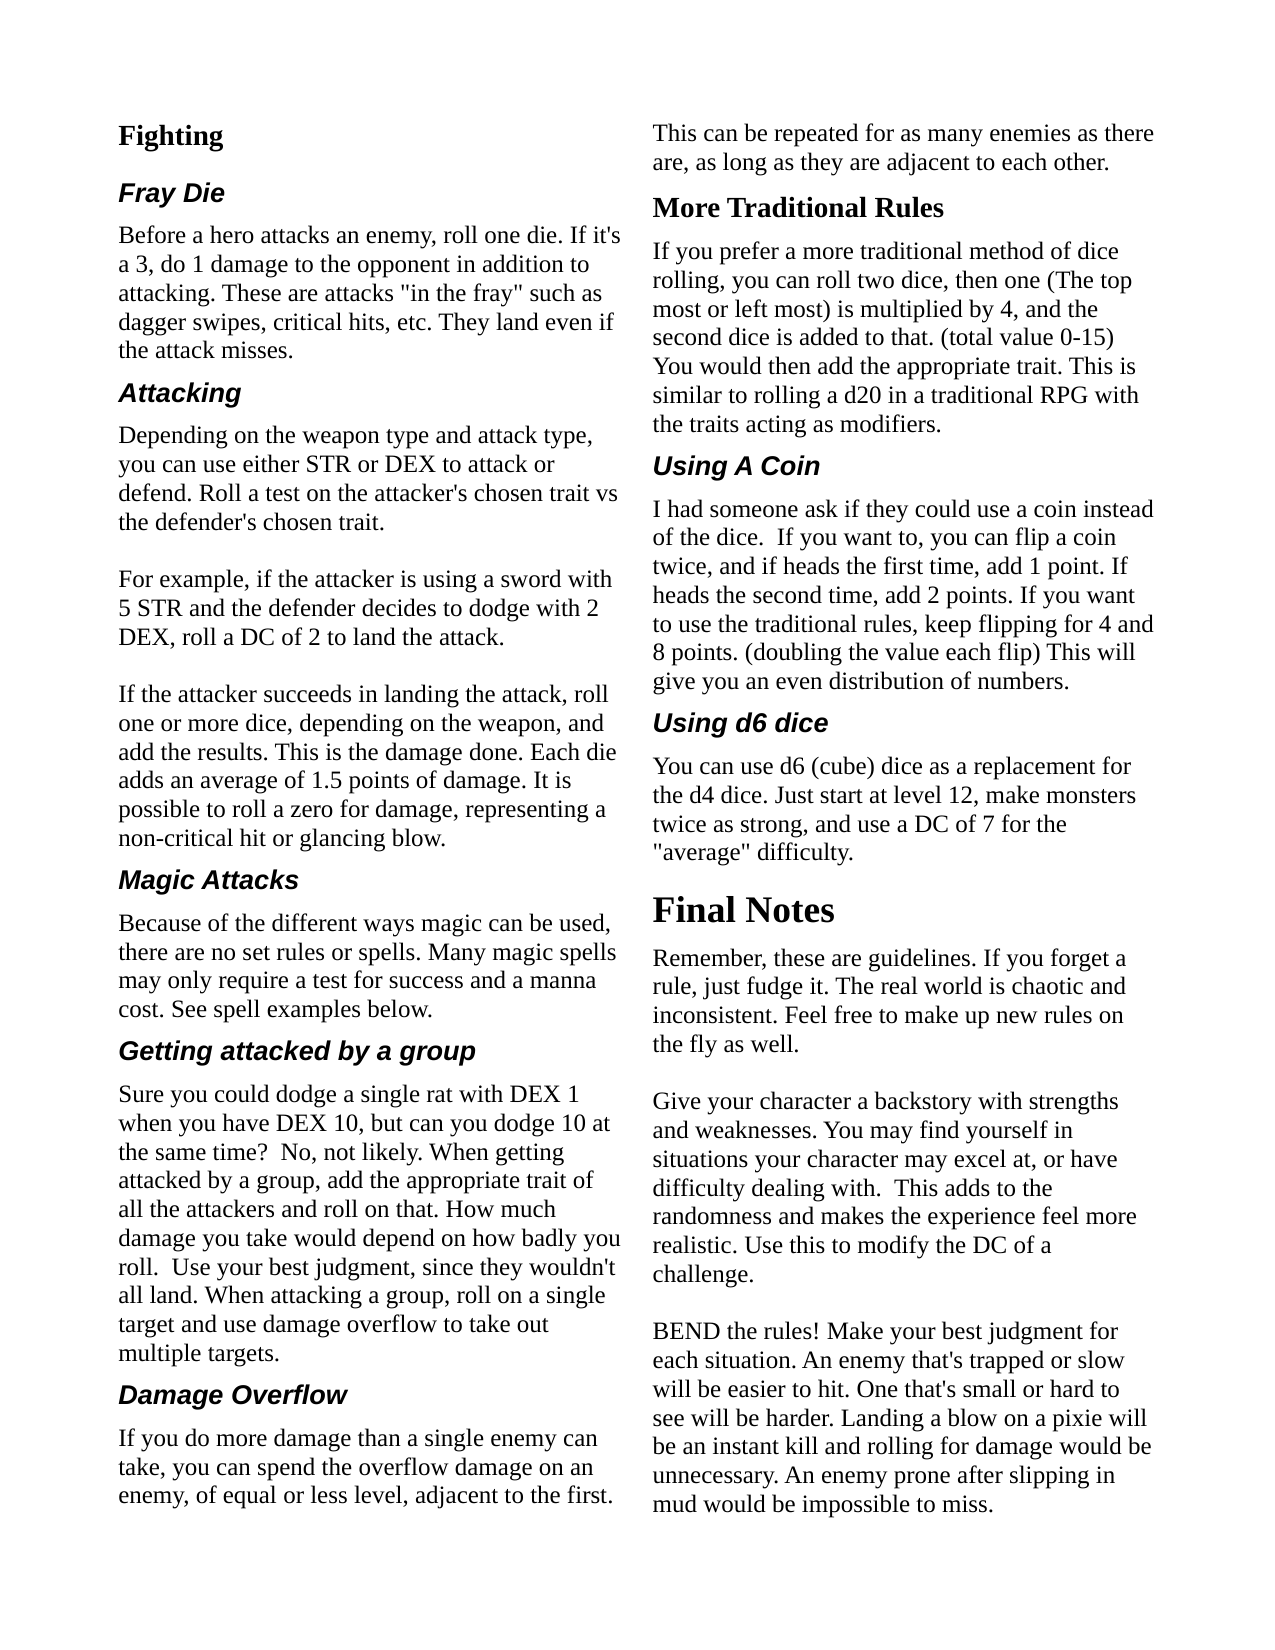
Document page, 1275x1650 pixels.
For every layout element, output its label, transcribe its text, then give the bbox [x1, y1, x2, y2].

subtitle Using d6 dice [652, 707, 1157, 739]
text If the attacker succeeds in landing the attack, roll one or more dice, depending on the weapon, and add the results. This is the damage done. Each die adds an average of 1.5 points of damage. It is possible to roll a zero for damage, representing a non-critical hit or glancing blow. [118, 679, 622, 852]
subtitle More Traditional Rules [652, 190, 1157, 224]
text If you do more damage than a single enemy can take, you can spend the overflow damage on an enemy, of equal or less level, adjacent to the first. [118, 1423, 622, 1509]
subtitle Fray Die [118, 177, 622, 208]
text Sure you could dodge a single rat with DEX 1 when you have DEX 10, but can you dodge 10 at the same time? No, not likely. When getting attacked by a group, add the appropriate trait of all the attackers and roll on that. How much damage you take would depend on how badly you roll. Use your best judgment, since they wouldn't all land. When attacking a group, roll on a single target and use damage overflow to take out multiple targets. [118, 1079, 622, 1367]
text This can be repeated for as many enemies as there are, as long as they are adjacent to each other. [652, 118, 1157, 176]
text Remember, these are guidelines. If you forget a rule, just fudge it. The real world is chaotic and inconsistent. Feel free to make up new rules on the fly as well. [652, 943, 1157, 1058]
text Before a hero attacks an enemy, roll one die. If it's a 3, do 1 damage to the opponent in addition to attacking. These are attacks "in the fray" such as dagger swipes, critical hits, etc. They land even if the attack misses. [118, 220, 622, 364]
text For example, if the attacker is using a sword with 5 STR and the defender decides to dodge with 2 DEX, roll a DC of 2 to land the attack. [118, 564, 622, 650]
text Give your character a backstory with strengths and weaknesses. You may find yourself in situations your character may excel at, or have difficulty dealing with. This adds to the randomness and makes the experience feel more realistic. Use this to modify the DC of a challenge. [652, 1086, 1157, 1288]
text BEND the rules! Make your best judgment for each situation. An enemy that's trapped or slow will be easier to hit. One that's small or hard to see will be harder. Landing a blow on a pixie will be an instant kill and rolling for damage would be unnecessary. An enemy prone after slipping in mud would be impossible to miss. [652, 1316, 1157, 1518]
text You can use d6 (cube) dice as a replacement for the d4 dice. Just start at level 12, make monsters twice as strong, and use a DC of 7 for the "average" difficulty. [652, 751, 1157, 866]
subtitle Fighting [118, 118, 622, 152]
text Depending on the weapon type and attack type, you can use either STR or DEX to attack or defend. Roll a test on the attacker's chosen trait vs the defender's chosen trait. [118, 420, 622, 535]
text Because of the different ways magic can be used, there are no set rules or spells. Many magic spells may only require a test for success and a manna cost. See spell examples below. [118, 908, 622, 1023]
subtitle Using A Coin [652, 450, 1157, 481]
text I had someone ask if they could use a coin instead of the dice. If you want to, you can flip a coin twice, and if heads the first time, add 1 point. If heads the second time, add 2 points. If you want to use the traditional rules, keep flipping for 4 and 8 points. (doubling the value each flip) This will give you an even distribution of numbers. [652, 494, 1157, 695]
subtitle Damage Overflow [118, 1379, 622, 1410]
subtitle Attacking [118, 377, 622, 408]
subtitle Getting attacked by a group [118, 1035, 622, 1067]
subtitle Final Notes [652, 887, 1157, 930]
text If you prefer a more traditional method of dice rolling, you can roll two dice, then one (The top most or left most) is multiplied by 4, and the second dice is added to that. (total value 0-15) You would then add the appropriate trait. This is similar to rolling a d20 in a traditional RPG with the traits acting as modifiers. [652, 236, 1157, 437]
subtitle Magic Attacks [118, 864, 622, 895]
